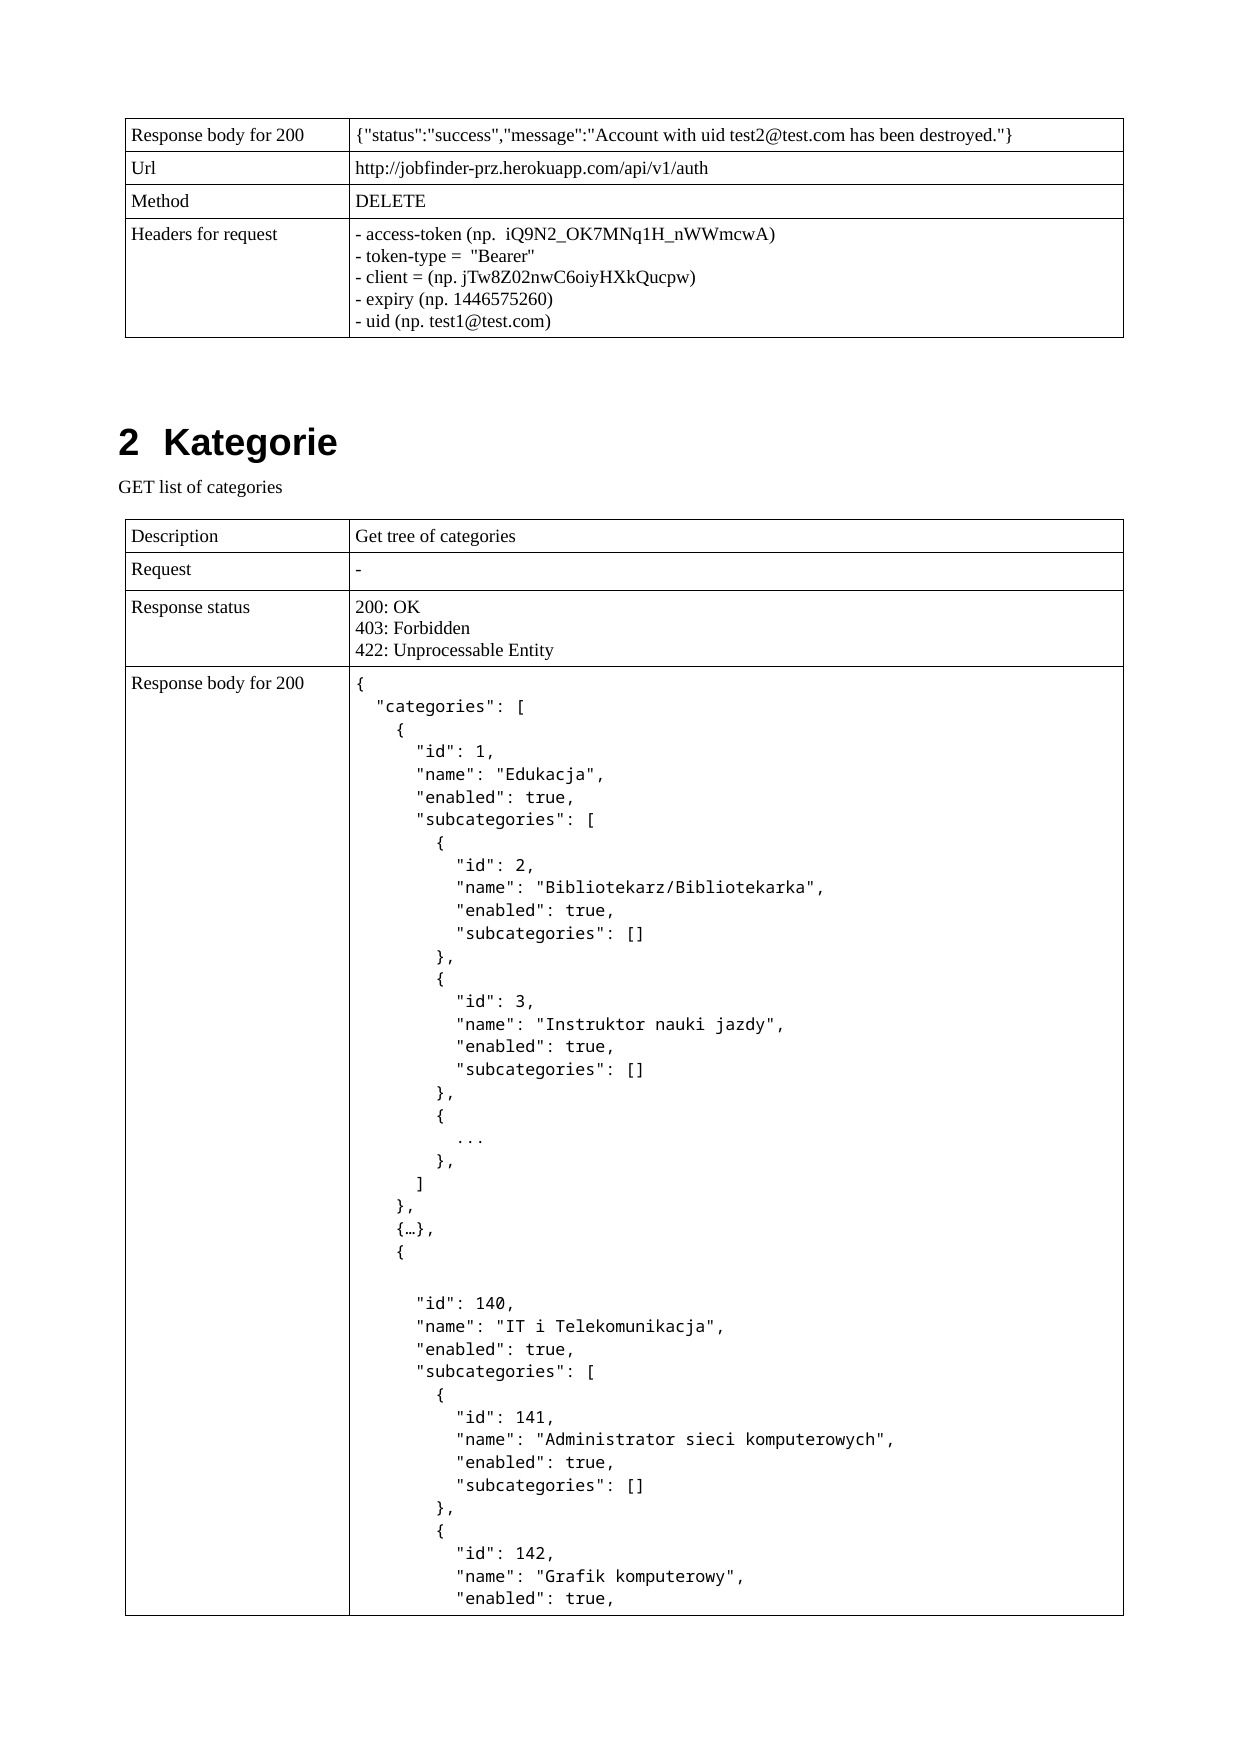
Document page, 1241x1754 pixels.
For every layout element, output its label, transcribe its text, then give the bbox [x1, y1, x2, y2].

table_cell http://jobfinder-prz.herokuapp.com/api/v1/auth [350, 152, 1123, 184]
table_cell Request [126, 553, 349, 590]
table_cell Response body for 200 [126, 119, 349, 151]
table_cell 200: OK 403: Forbidden 422: Unprocessable Entity [350, 591, 1123, 666]
table_cell - access-token (np. iQ9N2_OK7MNq1H_nWWmcwA) - token-type = ''Bearer'' - client = (np. jTw8Z02nwC6oiyHXkQucpw) - expiry (np. 1446575260) - uid (np. test1@test.com) [350, 219, 1123, 337]
table_cell Headers for request [126, 219, 349, 337]
table_cell {"status":"success","message":"Account with uid test2@test.com has been destroyed."} [350, 119, 1123, 151]
table_cell { "categories": [ { "id": 1, "name": "Edukacja", "enabled": true, "subcategories": [ { "id": 2, "name": "Bibliotekarz/Bibliotekarka", "enabled": true, "subcategories": [] }, { "id": 3, "name": "Instruktor nauki jazdy", "enabled": true, "subcategories": [] }, { ... }, ] }, {…}, { "id": 140, "name": "IT i Telekomunikacja", "enabled": true, "subcategories": [ { "id": 141, "name": "Administrator sieci komputerowych", "enabled": true, "subcategories": [] }, { "id": 142, "name": "Grafik komputerowy", "enabled": true, [350, 667, 1123, 1615]
table_cell Url [126, 152, 349, 184]
subtitle Kategorie [118, 419, 1122, 463]
table_cell Method [126, 185, 349, 217]
table_header Description [126, 520, 349, 552]
text GET list of categories [118, 476, 1122, 519]
table_cell Response body for 200 [126, 667, 349, 1615]
table_cell DELETE [350, 185, 1123, 217]
table_cell - [350, 553, 1123, 590]
table_cell Response status [126, 591, 349, 666]
table_header Get tree of categories [350, 520, 1123, 552]
